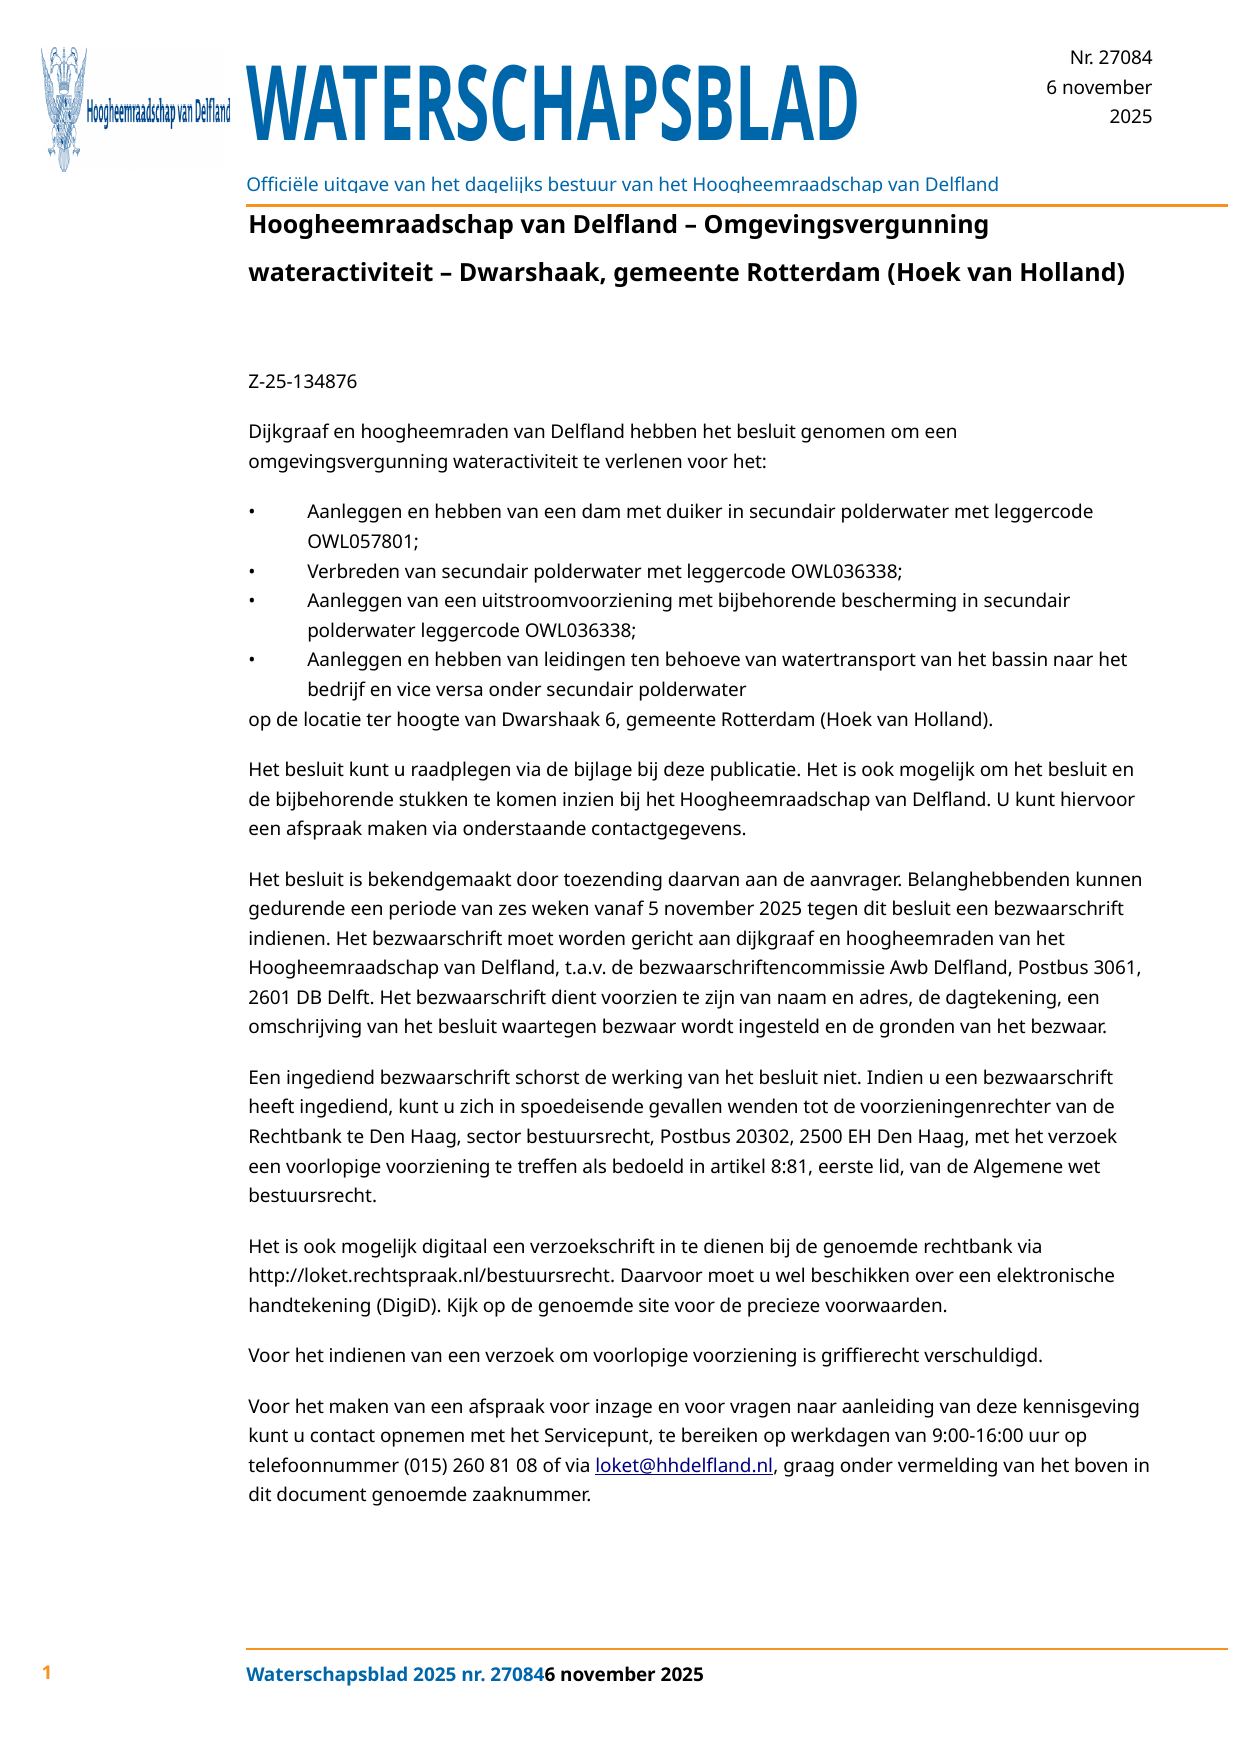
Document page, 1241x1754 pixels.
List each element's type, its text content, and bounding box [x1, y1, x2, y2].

list Aanleggen van een uitstroomvoorziening met bijbehorende bescherming in secundair polderwater leggercode OWL036338; [248, 587, 1152, 643]
text Z-25-134876 [248, 368, 1152, 394]
text op de locatie ter hoogte van Dwarshaak 6, gemeente Rotterdam (Hoek van Holland). [248, 706, 1152, 732]
text Voor het indienen van een verzoek om voorlopige voorziening is griffierecht verschuldigd. [248, 1342, 1152, 1368]
text Het besluit kunt u raadplegen via de bijlage bij deze publicatie. Het is ook mogelijk om het besluit en de bijbehorende stukken te komen inzien bij het Hoogheemraadschap van Delfland. U kunt hiervoor een afspraak maken via onderstaande contactgegevens. [248, 756, 1152, 841]
text Een ingediend bezwaarschrift schorst de werking van het besluit niet. Indien u een bezwaarschrift heeft ingediend, kunt u zich in spoedeisende gevallen wenden tot de voorzieningenrechter van de Rechtbank te Den Haag, sector bestuursrecht, Postbus 20302, 2500 EH Den Haag, met het verzoek een voorlopige voorziening te treffen als bedoeld in artikel 8:81, eerste lid, van de Algemene wet bestuursrecht. [248, 1064, 1152, 1208]
text Het is ook mogelijk digitaal een verzoekschrift in te dienen bij de genoemde rechtbank via http://loket.rechtspraak.nl/bestuursrecht. Daarvoor moet u wel beschikken over een elektronische handtekening (DigiD). Kijk op de genoemde site voor de precieze voorwaarden. [248, 1233, 1152, 1318]
text Dijkgraaf en hoogheemraden van Delfland hebben het besluit genomen om een omgevingsvergunning wateractiviteit te verlenen voor het: [248, 419, 1152, 474]
text Hoogheemraadschap van Delfland – Omgevingsvergunning wateractiviteit – Dwarshaak, gemeente Rotterdam (Hoek van Holland) [248, 207, 1152, 288]
list Aanleggen en hebben van een dam met duiker in secundair polderwater met leggercode OWL057801; [248, 499, 1152, 554]
picture [41, 47, 231, 172]
list Verbreden van secundair polderwater met leggercode OWL036338; [248, 558, 1152, 584]
list Aanleggen en hebben van leidingen ten behoeve van watertransport van het bassin naar het bedrijf en vice versa onder secundair polderwater [248, 647, 1152, 702]
text Voor het maken van een afspraak voor inzage en voor vragen naar aanleiding van deze kennisgeving kunt u contact opnemen met het Servicepunt, te bereiken op werkdagen van 9:00-16:00 uur op telefoonnummer (015) 260 81 08 of via loket@hhdelfland.nl, graag onder vermelding van het boven in dit document genoemde zaaknummer. [248, 1393, 1152, 1507]
text Het besluit is bekendgemaakt door toezending daarvan aan de aanvrager. Belanghebbenden kunnen gedurende een periode van zes weken vanaf 5 november 2025 tegen dit besluit een bezwaarschrift indienen. Het bezwaarschrift moet worden gericht aan dijkgraaf en hoogheemraden van het Hoogheemraadschap van Delfland, t.a.v. de bezwaarschriftencommissie Awb Delfland, Postbus 3061, 2601 DB Delft. Het bezwaarschrift dient voorzien te zijn van naam en adres, de dagtekening, een omschrijving van het besluit waartegen bezwaar wordt ingesteld en de gronden van het bezwaar. [248, 866, 1152, 1039]
